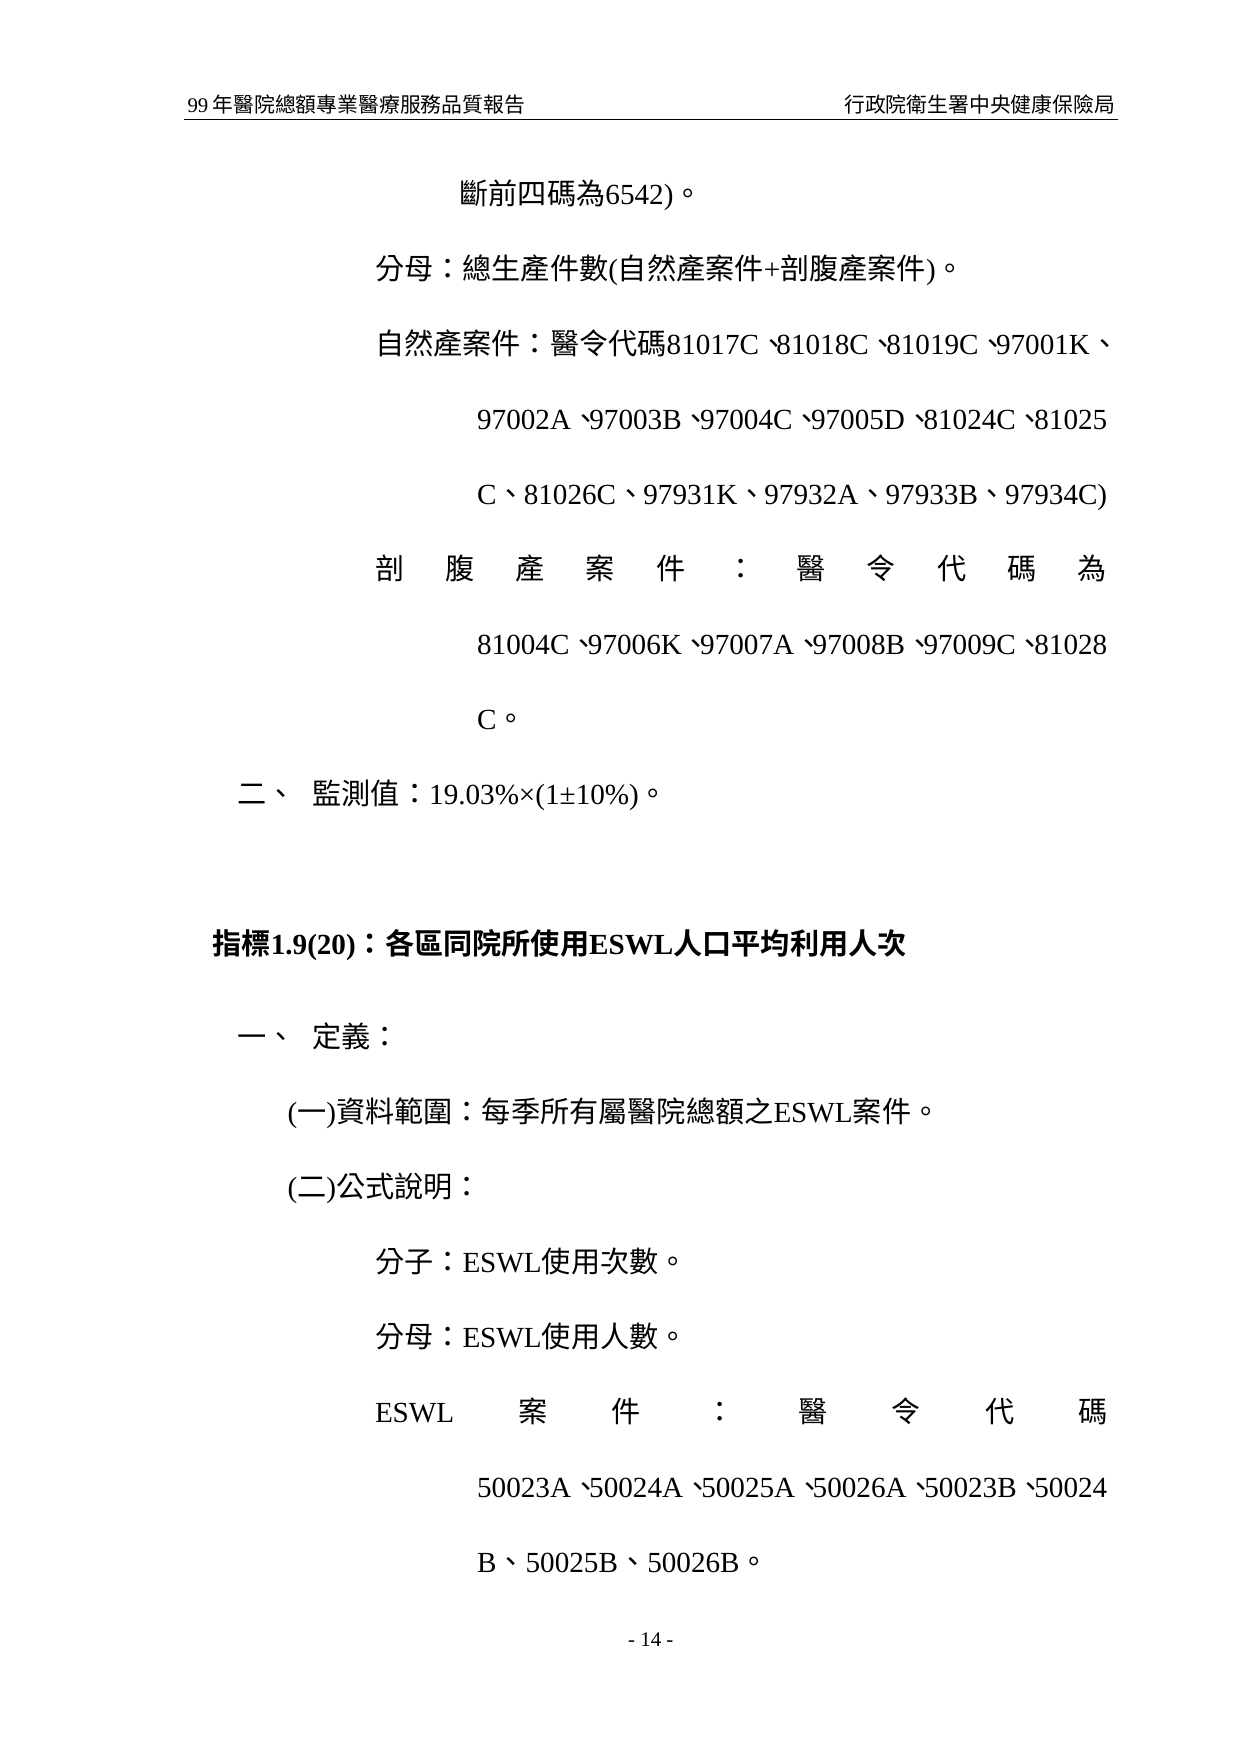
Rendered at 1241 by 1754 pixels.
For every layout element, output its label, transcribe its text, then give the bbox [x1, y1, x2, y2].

list 定義： [237, 998, 1107, 1073]
text 分母：總生產件數(自然產案件+剖腹產案件)。 [375, 229, 1107, 304]
text 分母：ESWL使用人數。 [375, 1298, 1107, 1373]
text (二)公式說明： [287, 1148, 1107, 1223]
text 剖腹產案件：醫令代碼為81004C、97006K、97007A、97008B、97009C、81028C。 [375, 529, 1107, 754]
text 斷前四碼為6542)。 [375, 154, 1107, 229]
text ESWL案件：醫令代碼50023A、50024A、50025A、50026A、50023B、50024B、50025B、50026B。 [375, 1373, 1107, 1598]
text 指標1.9(20)：各區同院所使用ESWL人口平均利用人次 [212, 904, 1107, 979]
list 監測值：19.03%×(1±10%)。 [237, 754, 1107, 829]
text 分子：ESWL使用次數。 [375, 1223, 1107, 1298]
text (一)資料範圍：每季所有屬醫院總額之ESWL案件。 [287, 1073, 1107, 1148]
text 自然產案件：醫令代碼81017C、81018C、81019C、97001K、97002A、97003B、97004C、97005D、81024C、81025C、81026C、97931K、97932A、97933B、97934C) [375, 304, 1107, 529]
